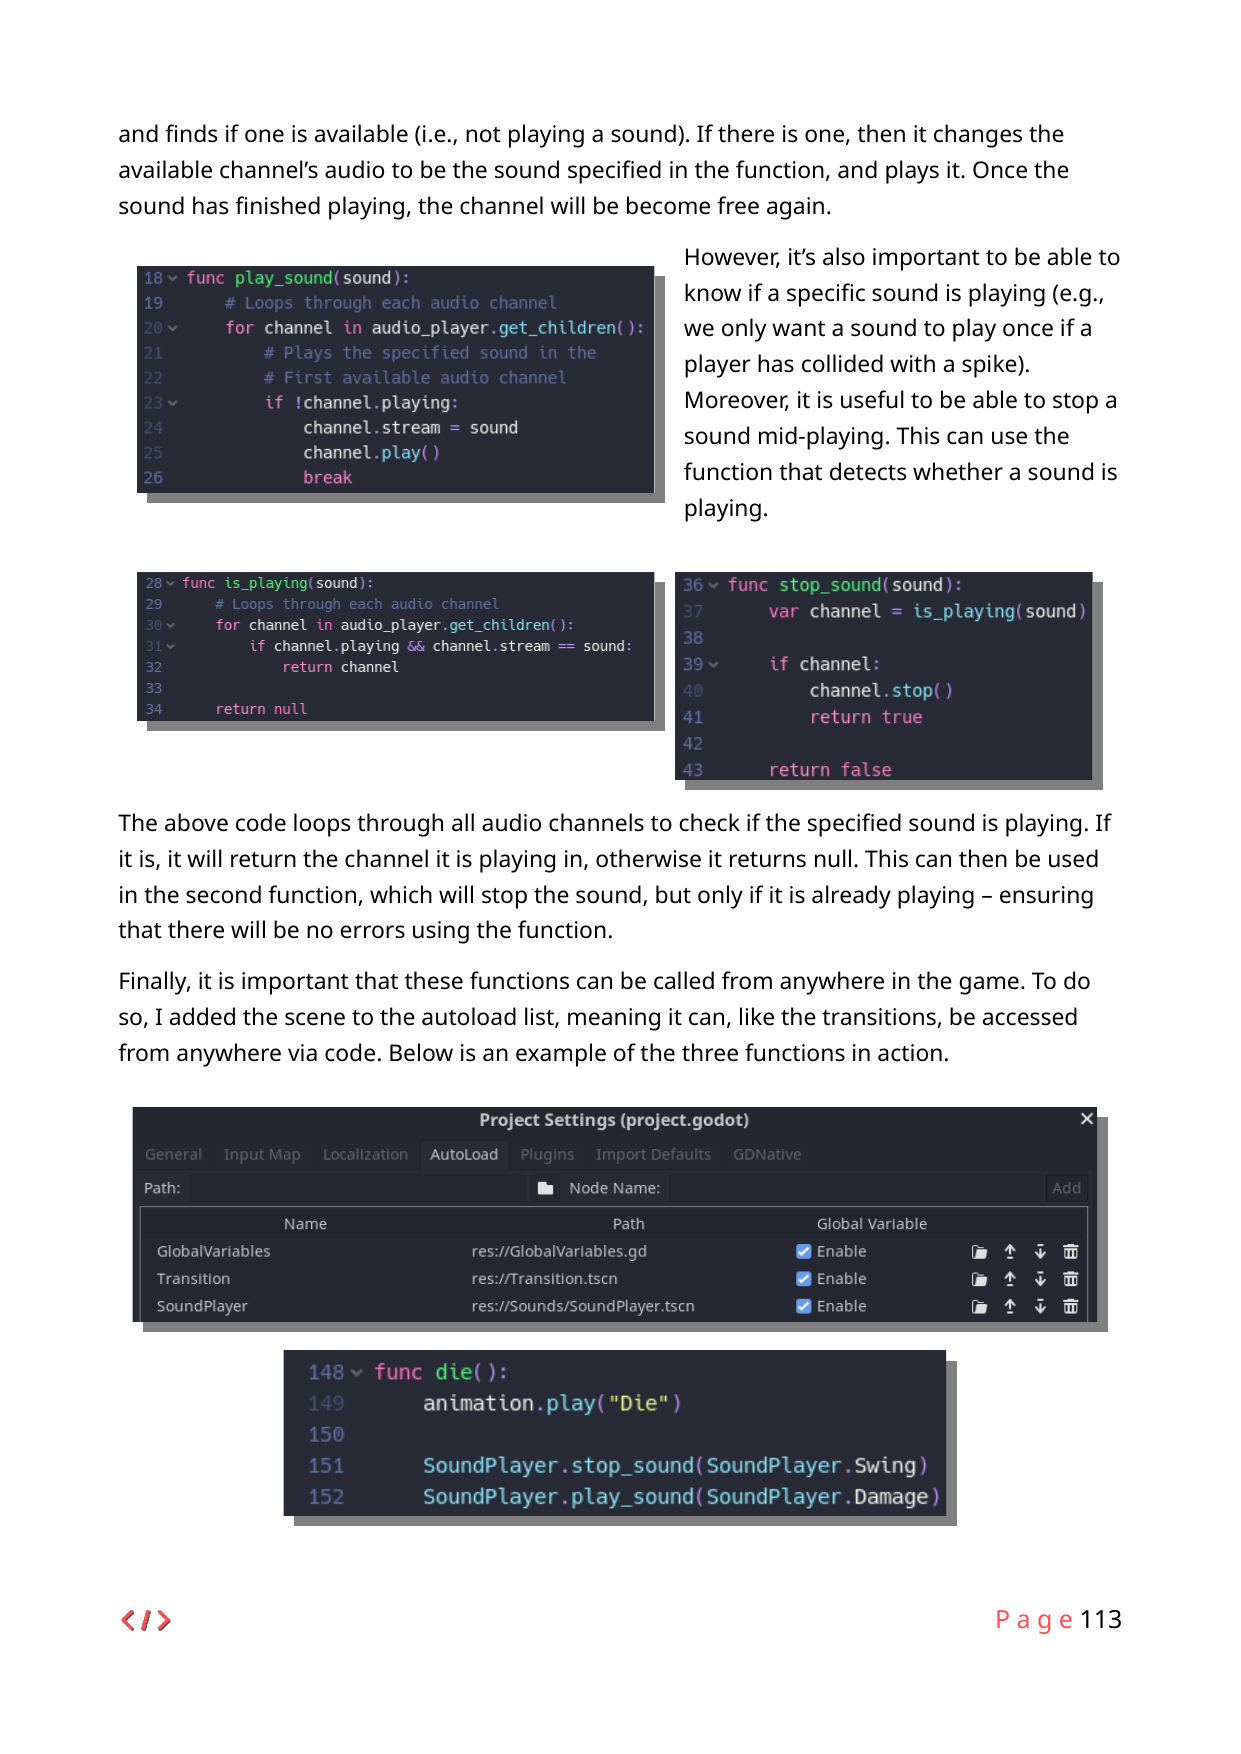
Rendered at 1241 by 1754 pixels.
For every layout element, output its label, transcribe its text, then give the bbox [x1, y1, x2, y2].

picture [132, 1107, 1098, 1322]
picture [137, 266, 655, 493]
text and finds if one is available (i.e., not playing a sound). If there is one, then it changes the available channel’s audio to be the sound specified in the function, and plays it. Once the sound has finished playing, the channel will be become free again. [118, 118, 1122, 221]
text Finally, it is important that these functions can be called from anywhere in the game. To do so, I added the scene to the autoload list, meaning it can, like the transitions, be accessed from anywhere via code. Below is an example of the three functions in action. [118, 965, 1122, 1068]
text The above code loops through all audio channels to check if the specified sound is playing. If it is, it will return the channel it is playing in, otherwise it returns null. This can then be used in the second function, which will stop the sound, but only if it is already playing – ensuring that there will be no errors using the function. [118, 543, 1122, 946]
picture [283, 1350, 947, 1516]
picture [675, 572, 1093, 780]
text However, it’s also important to be able to know if a specific sound is playing (e.g., we only want a sound to play once if a player has collided with a spike). Moreover, it is useful to be able to stop a sound mid-playing. This can use the function that detects whether a sound is playing. [118, 241, 1122, 523]
picture [137, 572, 655, 721]
picture [116, 1591, 175, 1649]
